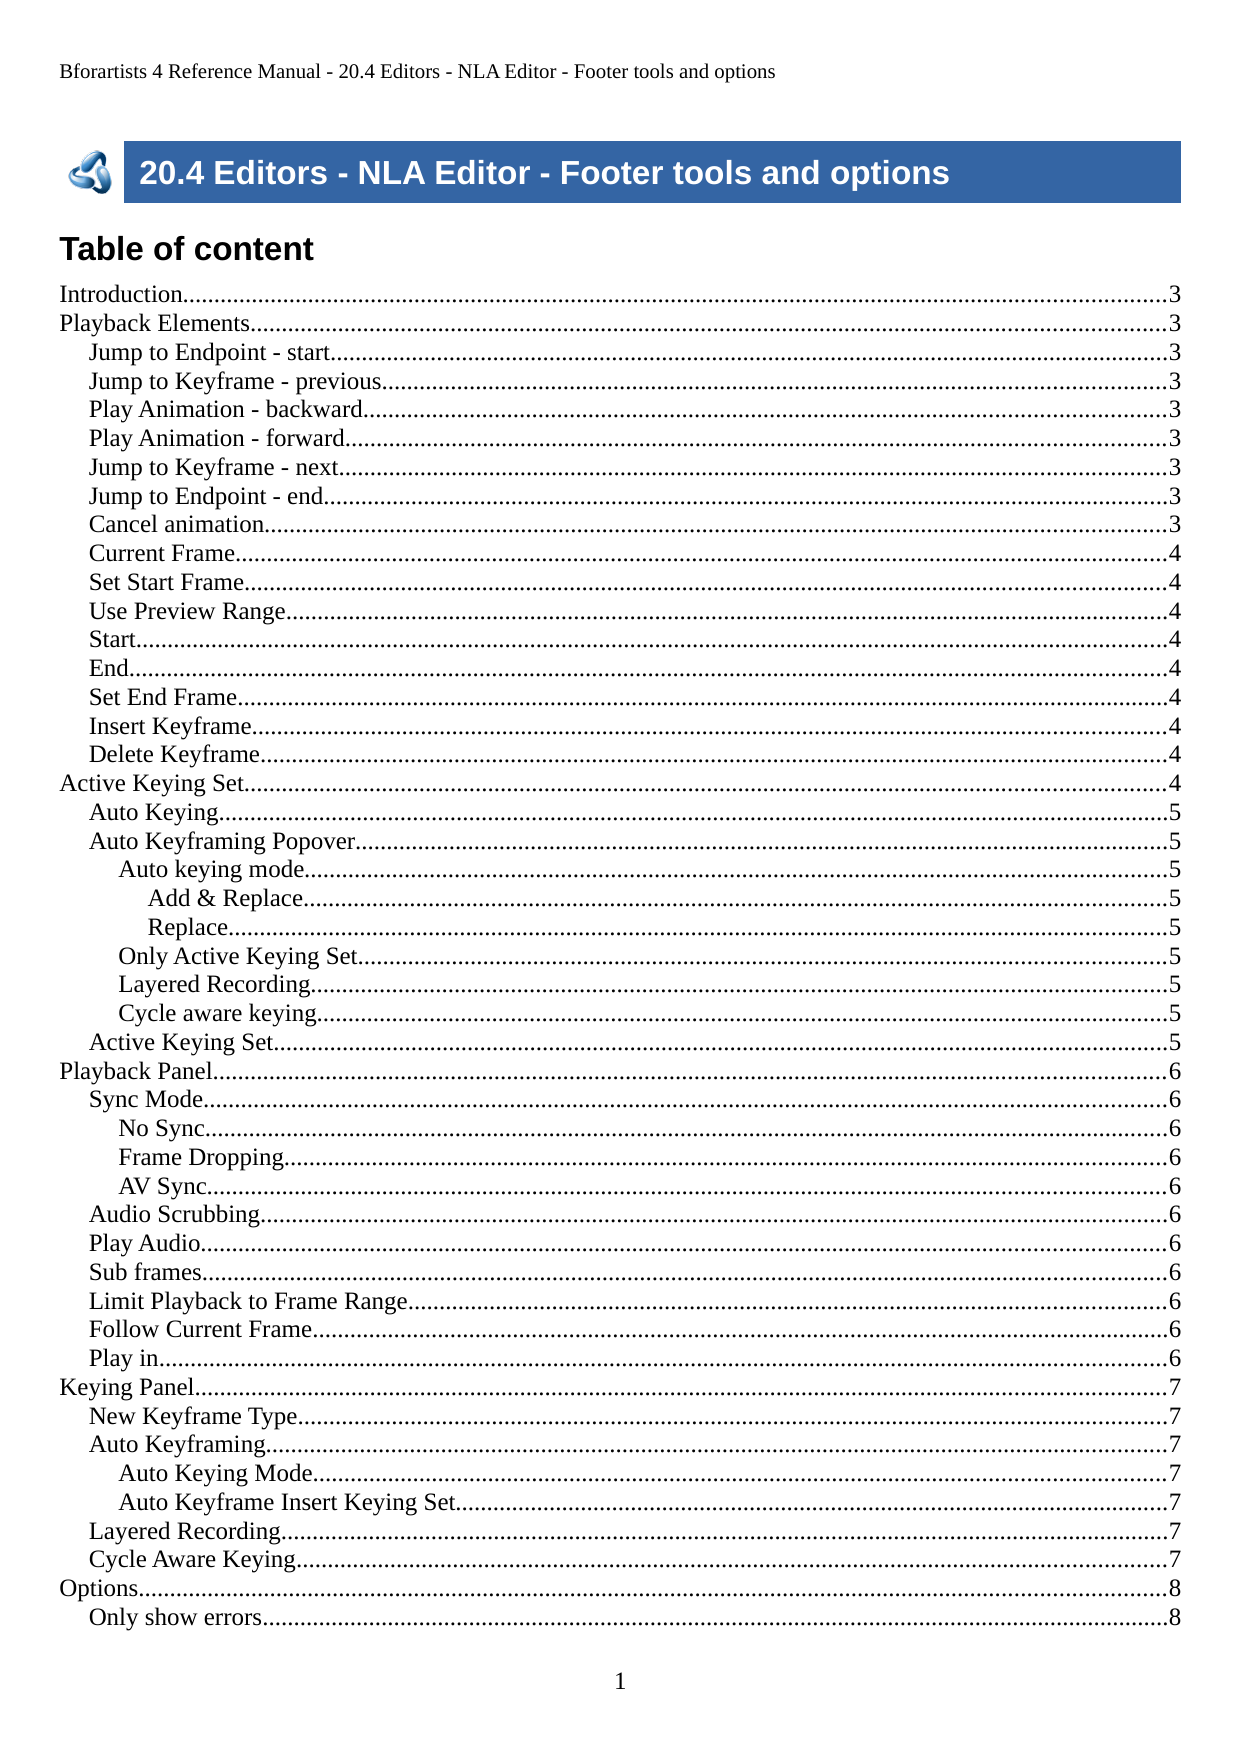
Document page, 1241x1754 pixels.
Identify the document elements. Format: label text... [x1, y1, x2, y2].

text Only show errors 8 [88, 1602, 1181, 1631]
text Playback Panel 6 [59, 1056, 1181, 1084]
text Use Preview Range 4 [88, 596, 1181, 624]
text Insert Keyframe 4 [88, 711, 1181, 739]
text Play Animation - backward 3 [88, 394, 1181, 423]
text Auto Keyframing 7 [88, 1429, 1181, 1458]
text Active Keying Set 5 [88, 1027, 1181, 1056]
text Frame Dropping 6 [118, 1142, 1181, 1171]
text Jump to Keyframe - next 3 [88, 452, 1181, 481]
text Auto keying mode 5 [118, 854, 1181, 883]
text Introduction 3 [59, 279, 1181, 308]
text Play in 6 [88, 1343, 1181, 1372]
text Sync Mode 6 [88, 1084, 1181, 1113]
text Keying Panel 7 [59, 1372, 1181, 1401]
text Auto Keyframe Insert Keying Set 7 [118, 1487, 1181, 1516]
text Auto Keyframing Popover 5 [88, 826, 1181, 854]
text Set End Frame 4 [88, 682, 1181, 711]
picture [65, 147, 114, 197]
text Add & Replace 5 [147, 883, 1181, 912]
text Delete Keyframe 4 [88, 739, 1181, 768]
text Options 8 [59, 1573, 1181, 1602]
text Current Frame 4 [88, 538, 1181, 567]
table_header [59, 141, 124, 203]
text Play Audio 6 [88, 1228, 1181, 1257]
text Layered Recording 7 [88, 1516, 1181, 1544]
text Start 4 [88, 624, 1181, 653]
text Auto Keying Mode 7 [118, 1458, 1181, 1487]
text Active Keying Set 4 [59, 768, 1181, 797]
text Jump to Endpoint - end 3 [88, 481, 1181, 509]
text Cancel animation 3 [88, 509, 1181, 538]
text End 4 [88, 653, 1181, 682]
text Sub frames 6 [88, 1257, 1181, 1286]
text Jump to Endpoint - start 3 [88, 337, 1181, 366]
text Play Animation - forward 3 [88, 423, 1181, 452]
text Follow Current Frame 6 [88, 1314, 1181, 1343]
text Limit Playback to Frame Range 6 [88, 1286, 1181, 1314]
text Cycle aware keying 5 [118, 998, 1181, 1027]
text Cycle Aware Keying 7 [88, 1544, 1181, 1573]
text No Sync 6 [118, 1113, 1181, 1142]
text Layered Recording 5 [118, 969, 1181, 998]
text Replace 5 [147, 912, 1181, 941]
text Only Active Keying Set 5 [118, 941, 1181, 969]
table_header 20.4 Editors - NLA Editor - Footer tools and options [124, 141, 1181, 203]
text AV Sync 6 [118, 1171, 1181, 1199]
text Audio Scrubbing 6 [88, 1199, 1181, 1228]
text Auto Keying 5 [88, 797, 1181, 826]
text Jump to Keyframe - previous 3 [88, 366, 1181, 394]
text Set Start Frame 4 [88, 567, 1181, 596]
text Playback Elements 3 [59, 308, 1181, 337]
subtitle Table of content [59, 228, 1181, 267]
text New Keyframe Type 7 [88, 1401, 1181, 1429]
